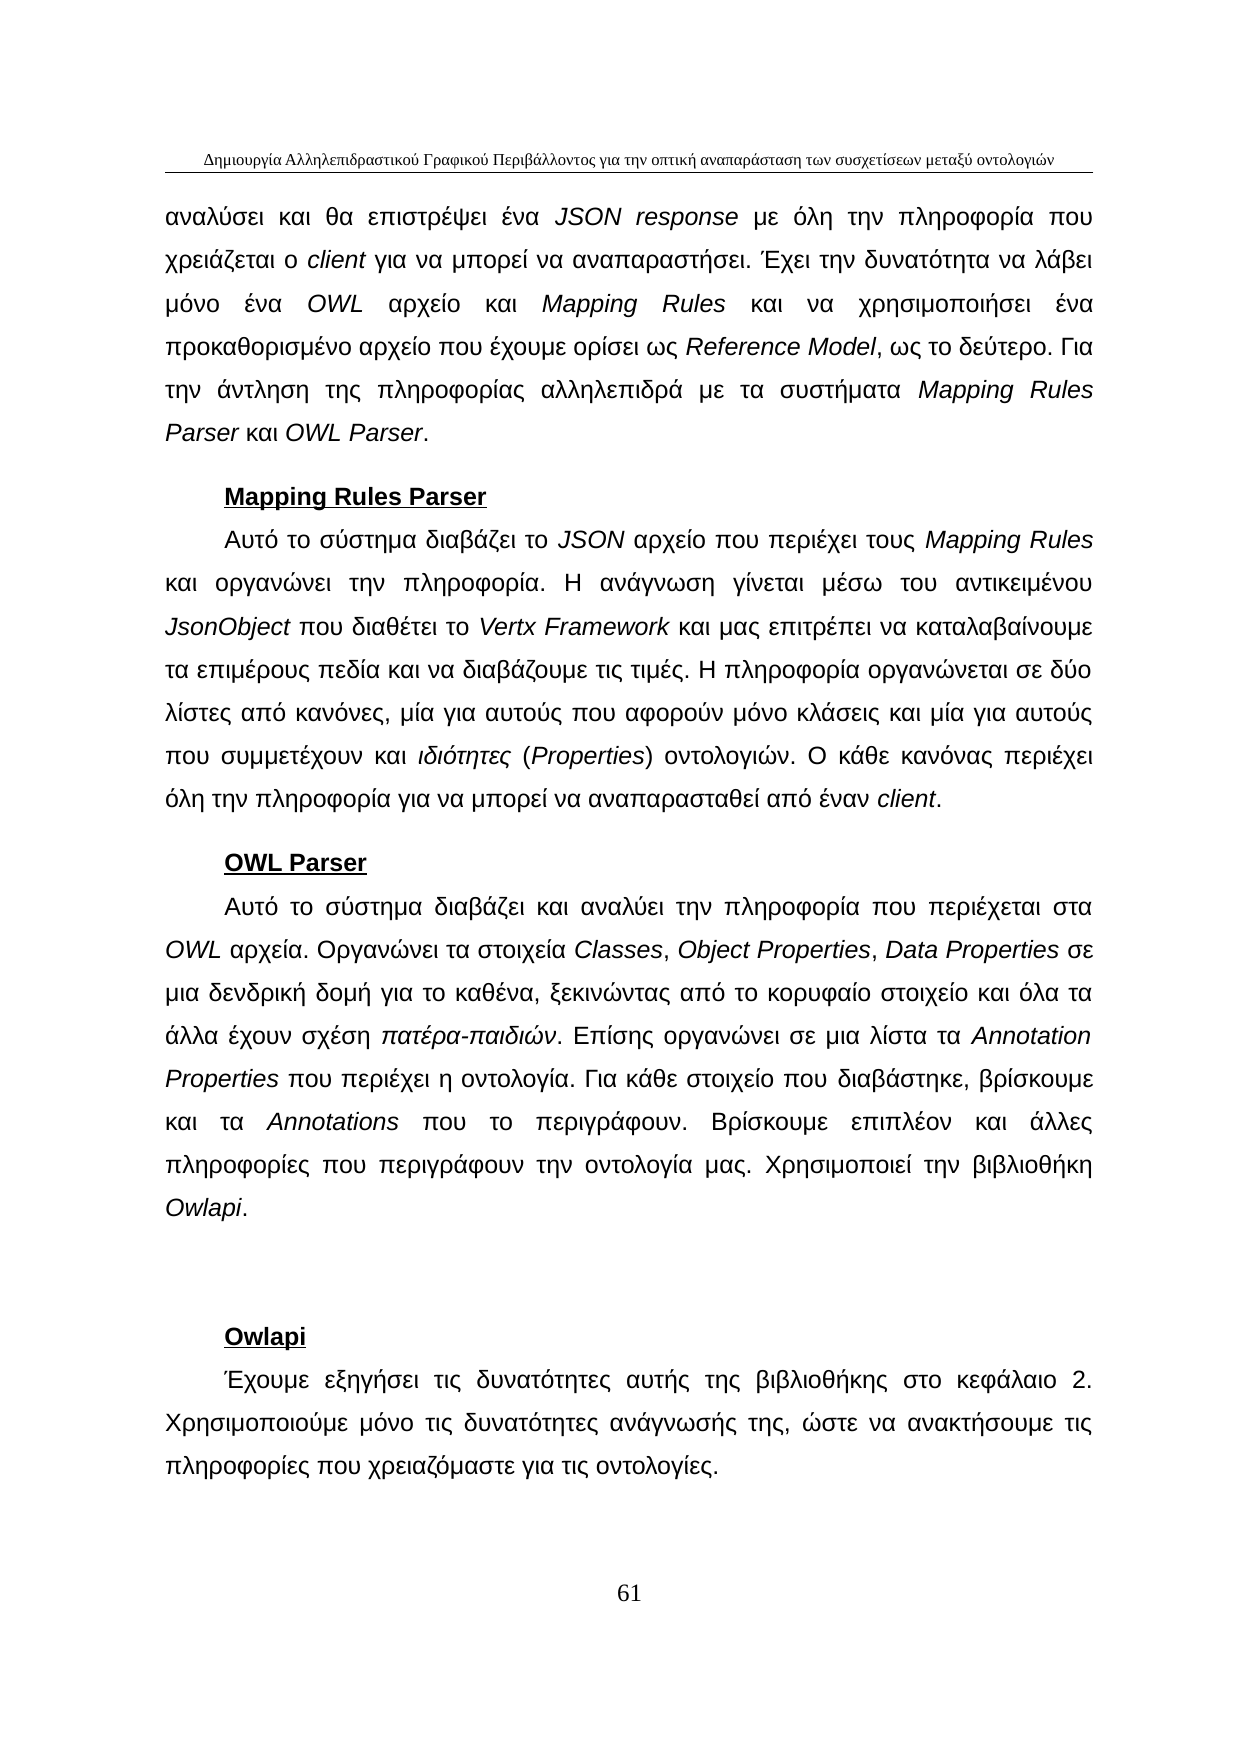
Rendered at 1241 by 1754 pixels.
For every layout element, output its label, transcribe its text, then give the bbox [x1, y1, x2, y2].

text Αυτό το σύστημα διαβάζει το JSON αρχείο που περιέχει τους Mapping Rules και οργανώνει την πληροφορία. Η ανάγνωση γίνεται μέσω του αντικειμένου JsonObject που διαθέτει το Vertx Framework και μας επιτρέπει να καταλαβαίνουμε τα επιμέρους πεδία και να διαβάζουμε τις τιμές. Η πληροφορία οργανώνεται σε δύο λίστες από κανόνες, μία για αυτούς που αφορούν μόνο κλάσεις και μία για αυτούς που συμμετέχουν και ιδιότητες (Properties) οντολογιών. Ο κάθε κανόνας περιέχει όλη την πληροφορία για να μπορεί να αναπαρασταθεί από έναν client. [165, 525, 1093, 813]
text Owlapi [165, 1322, 1093, 1351]
text OWL Parser [165, 848, 1093, 877]
text Αυτό το σύστημα διαβάζει και αναλύει την πληροφορία που περιέχεται στα OWL αρχεία. Οργανώνει τα στοιχεία Classes, Object Properties, Data Properties σε μια δενδρική δομή για το καθένα, ξεκινώντας από το κορυφαίο στοιχείο και όλα τα άλλα έχουν σχέση πατέρα-παιδιών. Επίσης οργανώνει σε μια λίστα τα Annotation Properties που περιέχει η οντολογία. Για κάθε στοιχείο που διαβάστηκε, βρίσκουμε και τα Annotations που το περιγράφουν. Βρίσκουμε επιπλέον και άλλες πληροφορίες που περιγράφουν την οντολογία μας. Χρησιμοποιεί την βιβλιοθήκη Owlapi. [165, 891, 1093, 1222]
text αναλύσει και θα επιστρέψει ένα JSON response με όλη την πληροφορία που χρειάζεται ο client για να μπορεί να αναπαραστήσει. Έχει την δυνατότητα να λάβει μόνο ένα OWL αρχείο και Mapping Rules και να χρησιμοποιήσει ένα προκαθορισμένο αρχείο που έχουμε ορίσει ως Reference Model, ως το δεύτερο. Για την άντληση της πληροφορίας αλληλεπιδρά με τα συστήματα Mapping Rules Parser και OWL Parser. [165, 202, 1093, 447]
text Έχουμε εξηγήσει τις δυνατότητες αυτής της βιβλιοθήκης στο κεφάλαιο 2. Χρησιμοποιούμε μόνο τις δυνατότητες ανάγνωσής της, ώστε να ανακτήσουμε τις πληροφορίες που χρειαζόμαστε για τις οντολογίες. [165, 1365, 1093, 1480]
text Mapping Rules Parser [165, 482, 1093, 511]
